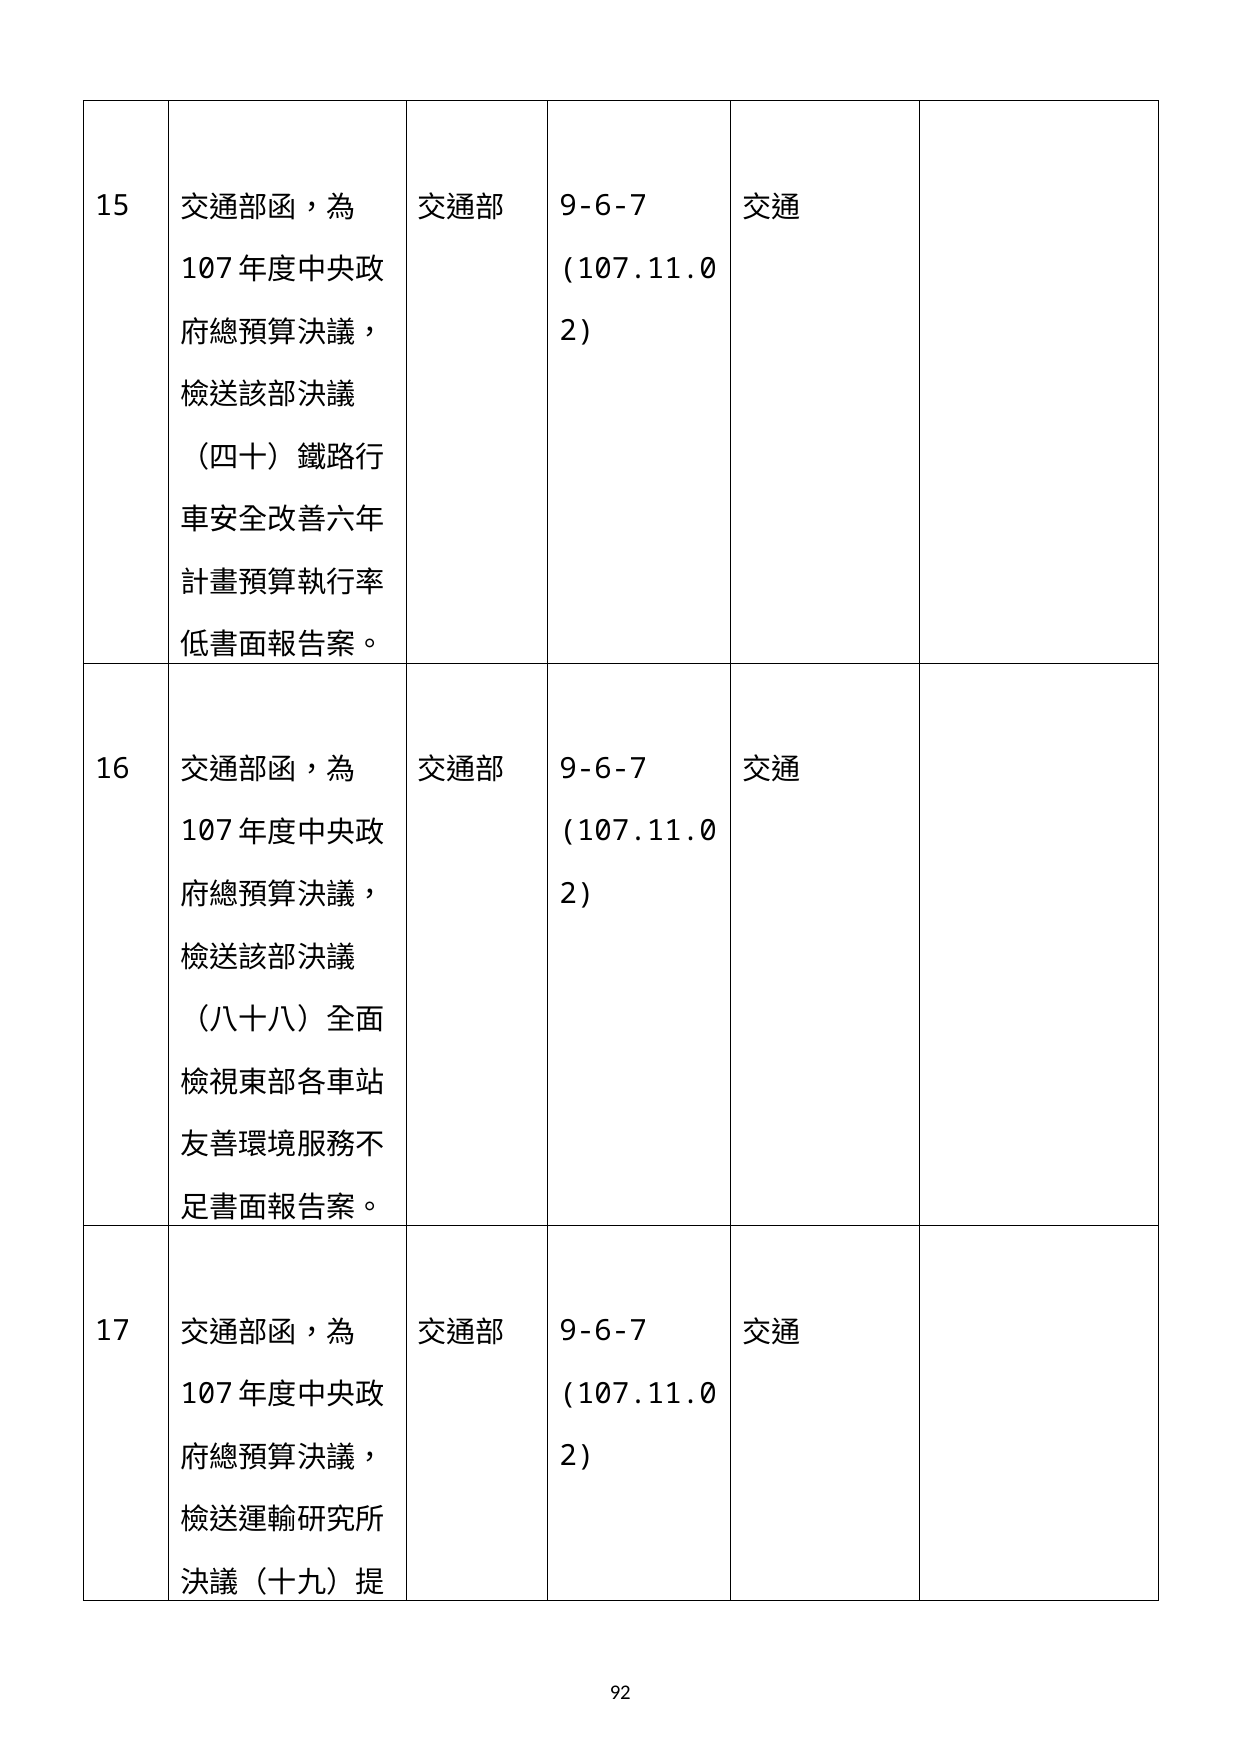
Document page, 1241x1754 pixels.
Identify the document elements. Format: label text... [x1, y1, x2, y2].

table_cell 9-6-7 (107.11.02) [548, 664, 730, 1225]
table_cell 交通部 [407, 1226, 547, 1600]
table_cell 交通 [731, 101, 919, 663]
table_cell 9-6-7 (107.11.02) [548, 1226, 730, 1600]
table_cell 交通部 [407, 101, 547, 663]
table_cell [920, 101, 1158, 663]
table_cell 16 [84, 664, 168, 1225]
table_cell [920, 1226, 1158, 1600]
table_cell [920, 664, 1158, 1225]
table_cell 交通部函，為107年度中央政府總預算決議，檢送該部決議（八十八）全面檢視東部各車站友善環境服務不足書面報告案。 [169, 664, 406, 1225]
table_cell 交通部函，為107年度中央政府總預算決議，檢送該部決議（四十）鐵路行車安全改善六年計畫預算執行率低書面報告案。 [169, 101, 406, 663]
table_cell 交通部 [407, 664, 547, 1225]
table_cell 15 [84, 101, 168, 663]
table_cell 交通部函，為107年度中央政府總預算決議，檢送運輸研究所決議（十九）提 [169, 1226, 406, 1600]
table_cell 交通 [731, 1226, 919, 1600]
table_cell 交通 [731, 664, 919, 1225]
table_cell 17 [84, 1226, 168, 1600]
table_cell 9-6-7 (107.11.02) [548, 101, 730, 663]
